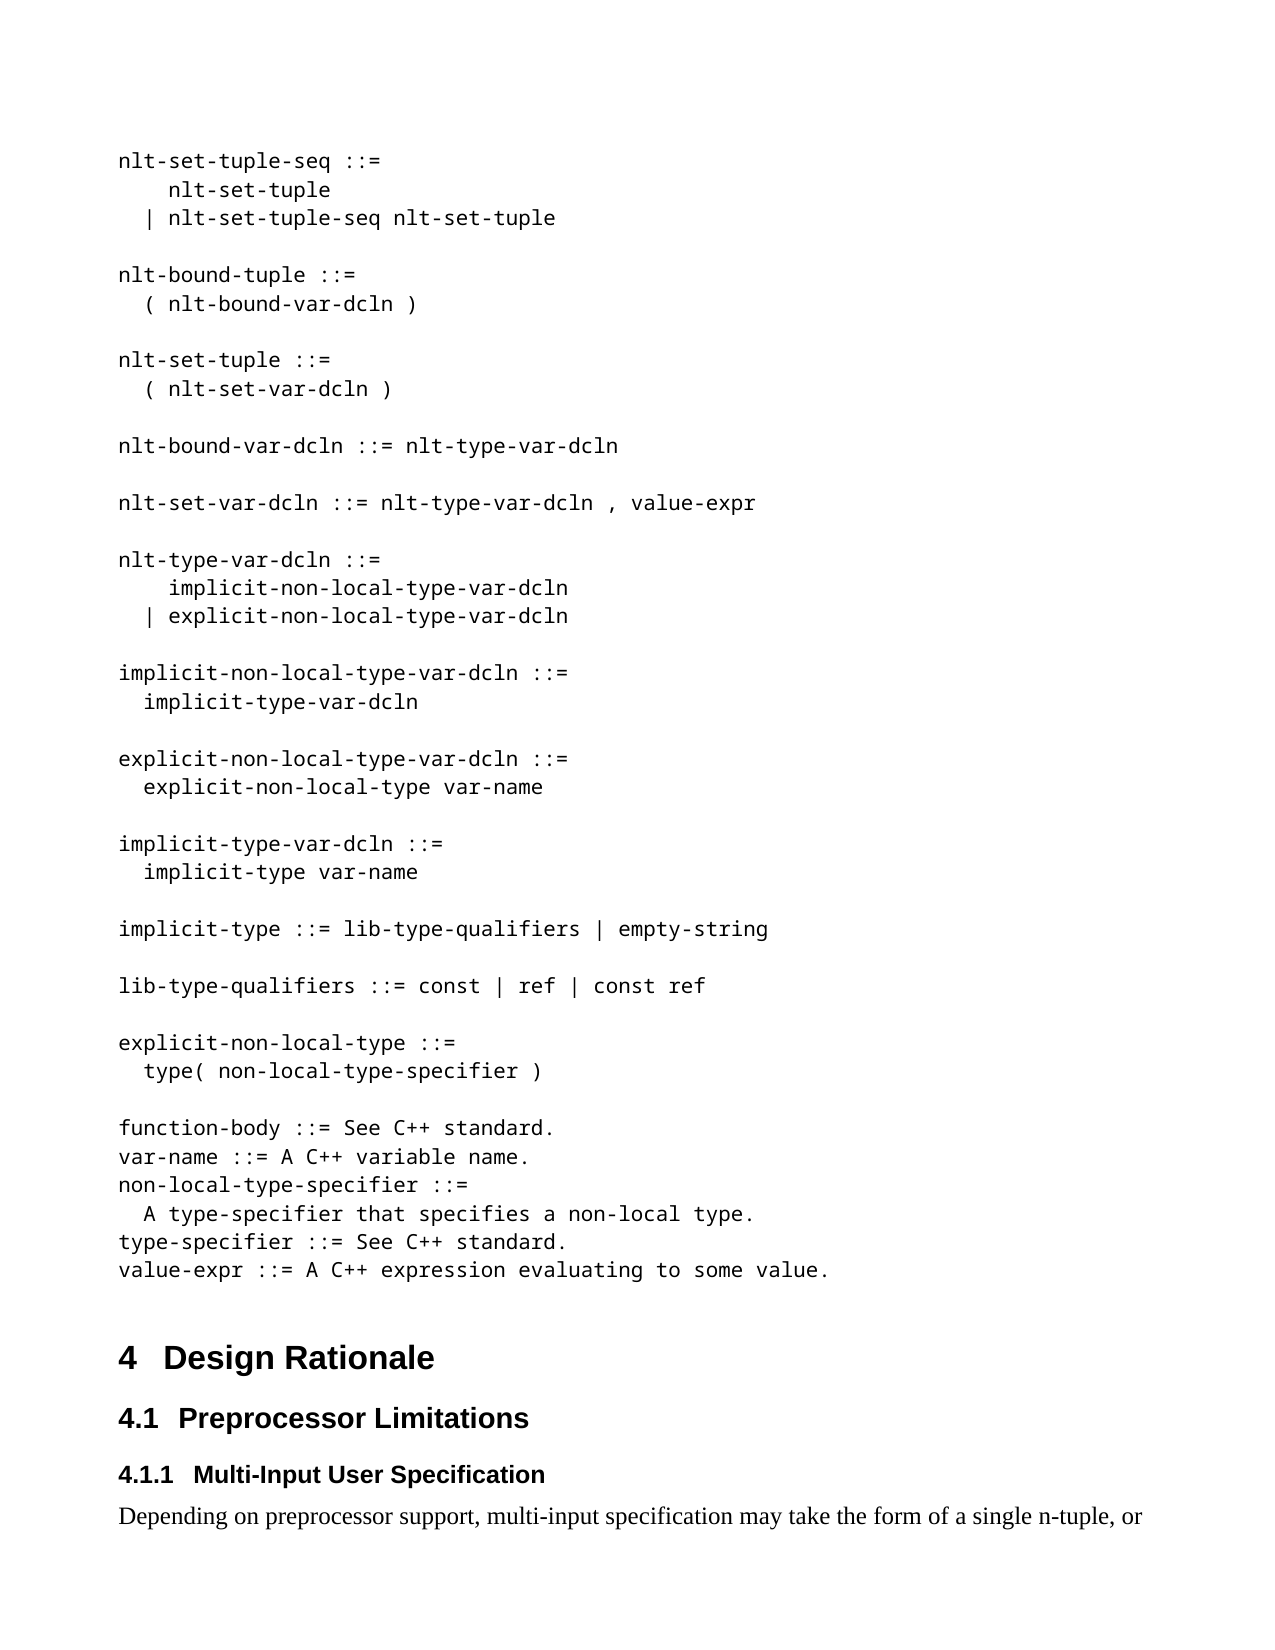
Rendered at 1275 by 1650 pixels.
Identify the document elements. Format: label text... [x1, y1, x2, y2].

text type-specifier ::= See C++ standard. [118, 1227, 1157, 1256]
text nlt-set-tuple [118, 175, 1157, 203]
text nlt-bound-var-dcln ::= nlt-type-var-dcln [118, 431, 1157, 459]
text | nlt-set-tuple-seq nlt-set-tuple [118, 203, 1157, 232]
text explicit-non-local-type ::= [118, 1028, 1157, 1057]
text nlt-bound-tuple ::= [118, 260, 1157, 289]
text implicit-type-var-dcln ::= [118, 829, 1157, 857]
text implicit-non-local-type-var-dcln ::= [118, 658, 1157, 687]
text implicit-type ::= lib-type-qualifiers | empty-string [118, 914, 1157, 943]
text ( nlt-bound-var-dcln ) [118, 289, 1157, 317]
text nlt-set-tuple ::= [118, 346, 1157, 374]
text lib-type-qualifiers ::= const | ref | const ref [118, 971, 1157, 1000]
text implicit-non-local-type-var-dcln [118, 573, 1157, 602]
text implicit-type-var-dcln [118, 687, 1157, 715]
text function-body ::= See C++ standard. [118, 1113, 1157, 1142]
text nlt-type-var-dcln ::= [118, 545, 1157, 573]
text non-local-type-specifier ::= [118, 1170, 1157, 1199]
subtitle Design Rationale [118, 1337, 1157, 1376]
text type( non-local-type-specifier ) [118, 1057, 1157, 1085]
text A type-specifier that specifies a non-local type. [118, 1199, 1157, 1227]
text ( nlt-set-var-dcln ) [118, 374, 1157, 402]
text explicit-non-local-type-var-dcln ::= [118, 744, 1157, 772]
text nlt-set-var-dcln ::= nlt-type-var-dcln , value-expr [118, 488, 1157, 516]
text nlt-set-tuple-seq ::= [118, 147, 1157, 175]
text var-name ::= A C++ variable name. [118, 1142, 1157, 1170]
text value-expr ::= A C++ expression evaluating to some value. [118, 1256, 1157, 1284]
subtitle Preprocessor Limitations [118, 1401, 1157, 1435]
text implicit-type var-name [118, 857, 1157, 886]
text | explicit-non-local-type-var-dcln [118, 602, 1157, 630]
text explicit-non-local-type var-name [118, 772, 1157, 801]
subtitle Multi-Input User Specification [118, 1460, 1157, 1488]
text Depending on preprocessor support, multi-input specification may take the form of a single n-tuple, or [118, 1501, 1157, 1530]
